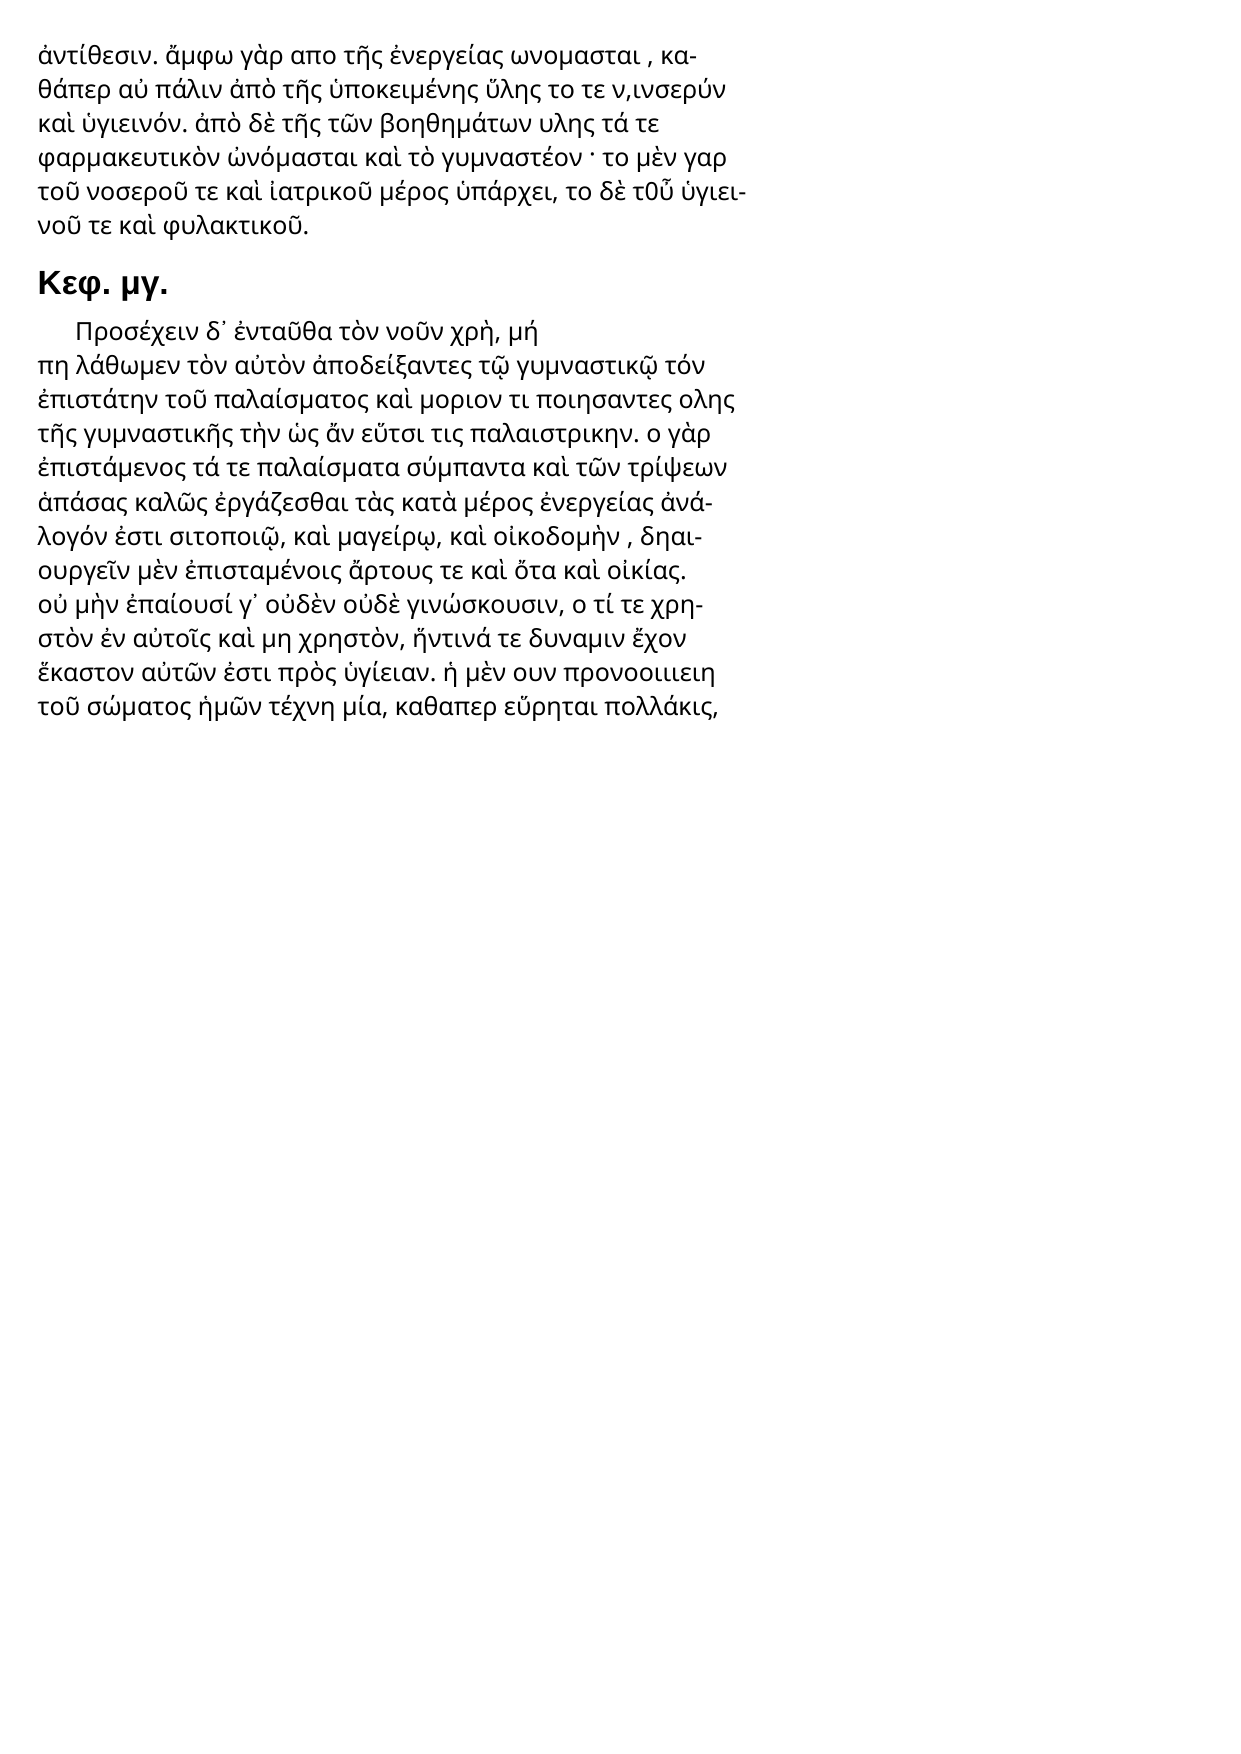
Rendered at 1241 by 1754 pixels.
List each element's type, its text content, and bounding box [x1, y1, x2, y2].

subtitle Κεφ. μγ. [37, 263, 1203, 301]
text ἀντίθεσιν. ἄμφω γὰρ απο τῆς ἐνεργείας ωνομασται , κα- θάπερ αὐ πάλιν ἀπὸ τῆς ὑποκειμένης ὕλης το τε ν,ινσερύν καὶ ὑγιεινόν. ἀπὸ δὲ τῆς τῶν βοηθημάτων υλης τά τε φαρμακευτικὸν ὠνόμασται καὶ τὸ γυμναστέον · το μὲν γαρ τοῦ νοσεροῦ τε καὶ ἰατρικοῦ μέρος ὑπάρχει, το δὲ τ0ὖ ὑγιει- νοῦ τε καὶ φυλακτικοῦ. [37, 37, 1203, 242]
text Προσέχειν δ᾽ ἐνταῦθα τὸν νοῦν χρὴ, μή πη λάθωμεν τὸν αὐτὸν ἀποδείξαντες τῷ γυμναστικῷ τόν ἐπιστάτην τοῦ παλαίσματος καὶ μοριον τι ποιησαντες ολης τῆς γυμναστικῆς τὴν ὡς ἄν εὕτσι τις παλαιστρικην. ο γὰρ ἐπιστάμενος τά τε παλαίσματα σύμπαντα καὶ τῶν τρίψεων ἁπάσας καλῶς ἐργάζεσθαι τὰς κατὰ μέρος ἐνεργείας ἀνά- λογόν ἐστι σιτοποιῷ, καὶ μαγείρῳ, καὶ οἰκοδομὴν , δηαι- ουργεῖν μὲν ἐπισταμένοις ἄρτους τε καὶ ὄτα καὶ οἰκίας. οὐ μὴν ἐπαίουσί γ᾽ οὐδὲν οὐδὲ γινώσκουσιν, ο τί τε χρη- στὸν ἐν αὐτοῖς καὶ μη χρηστὸν, ἥντινά τε δυναμιν ἔχον ἕκαστον αὐτῶν ἐστι πρὸς ὑγίειαν. ἡ μὲν ουν προνοοιιιειη τοῦ σώματος ἡμῶν τέχνη μία, καθαπερ εὕρηται πολλάκις, [37, 314, 1203, 723]
